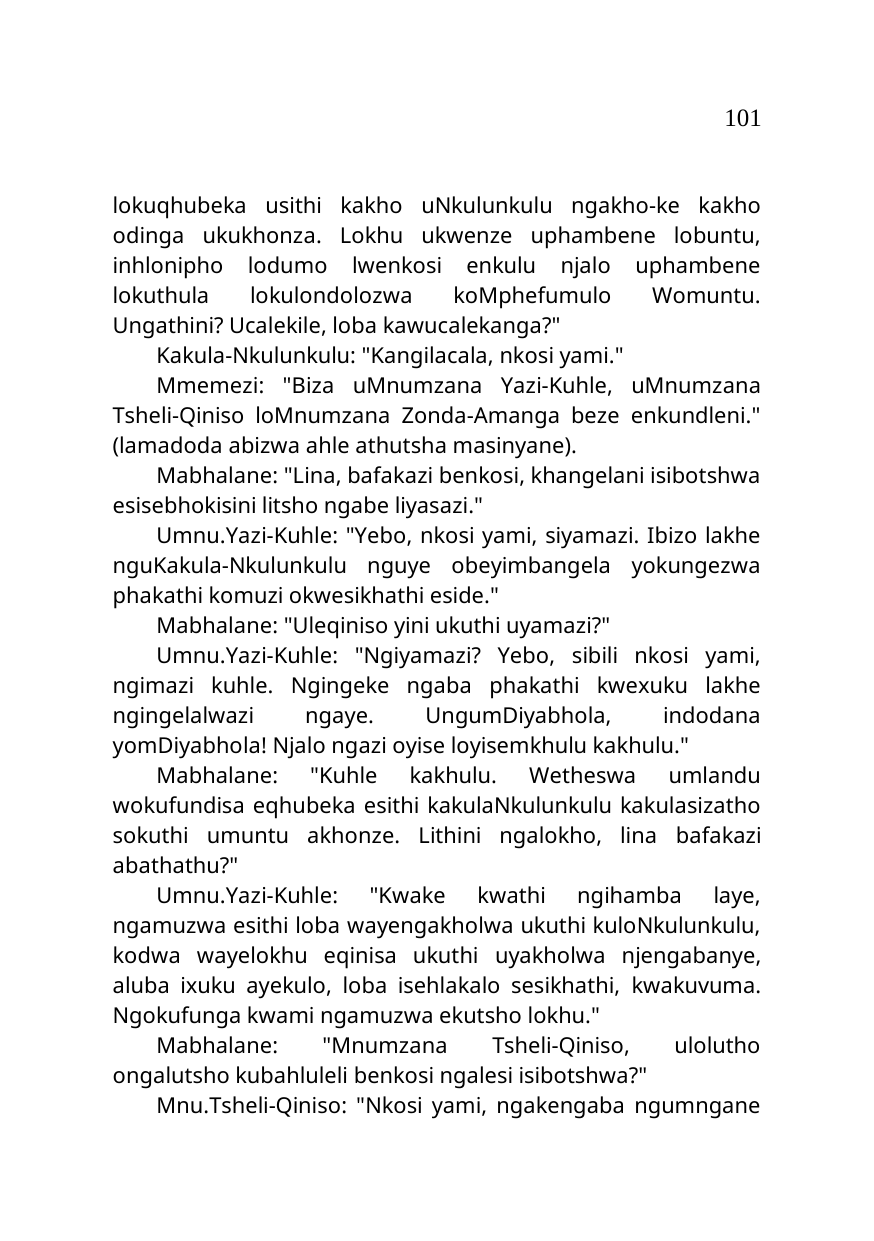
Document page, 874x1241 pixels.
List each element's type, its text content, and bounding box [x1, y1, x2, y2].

text Mabhalane: "Lina, bafakazi benkosi, khangelani isibotshwa esisebhokisini litsho ngabe liyasazi." [112, 459, 761, 519]
text lokuqhubeka usithi kakho uNkulunkulu ngakho-ke kakho odinga ukukhonza. Lokhu ukwenze uphambene lobuntu, inhlonipho lodumo lwenkosi enkulu njalo uphambene lokuthula lokulondolozwa koMphefumulo Womuntu. Ungathini? Ucalekile, loba kawucalekanga?" [112, 189, 761, 339]
text Mabhalane: "Kuhle kakhulu. Wetheswa umlandu wokufundisa eqhubeka esithi kakulaNkulunkulu kakulasizatho sokuthi umuntu akhonze. Lithini ngalokho, lina bafakazi abathathu?" [112, 759, 761, 879]
text Umnu.Yazi-Kuhle: "Yebo, nkosi yami, siyamazi. Ibizo lakhe nguKakula-Nkulunkulu nguye obeyimbangela yokungezwa phakathi komuzi okwesikhathi eside." [112, 519, 761, 609]
text Kakula-Nkulunkulu: "Kangilacala, nkosi yami." [112, 339, 761, 369]
text Mabhalane: "Mnumzana Tsheli-Qiniso, ulolutho ongalutsho kubahluleli benkosi ngalesi isibotshwa?" [112, 1029, 761, 1089]
text Umnu.Yazi-Kuhle: "Kwake kwathi ngihamba laye, ngamuzwa esithi loba wayengakholwa ukuthi kuloNkulunkulu, kodwa wayelokhu eqinisa ukuthi uyakholwa njengabanye, aluba ixuku ayekulo, loba isehlakalo sesikhathi, kwakuvuma. Ngokufunga kwami ngamuzwa ekutsho lokhu." [112, 879, 761, 1029]
text Mnu.Tsheli-Qiniso: "Nkosi yami, ngakengaba ngumngane [112, 1089, 761, 1119]
text Mabhalane: "Uleqiniso yini ukuthi uyamazi?" [112, 609, 761, 639]
text Umnu.Yazi-Kuhle: "Ngiyamazi? Yebo, sibili nkosi yami, ngimazi kuhle. Ngingeke ngaba phakathi kwexuku lakhe ngingelalwazi ngaye. UngumDiyabhola, indodana yomDiyabhola! Njalo ngazi oyise loyisemkhulu kakhulu." [112, 639, 761, 759]
text Mmemezi: "Biza uMnumzana Yazi-Kuhle, uMnumzana Tsheli-Qiniso loMnumzana Zonda-Amanga beze enkundleni." (lamadoda abizwa ahle athutsha masinyane). [112, 369, 761, 459]
